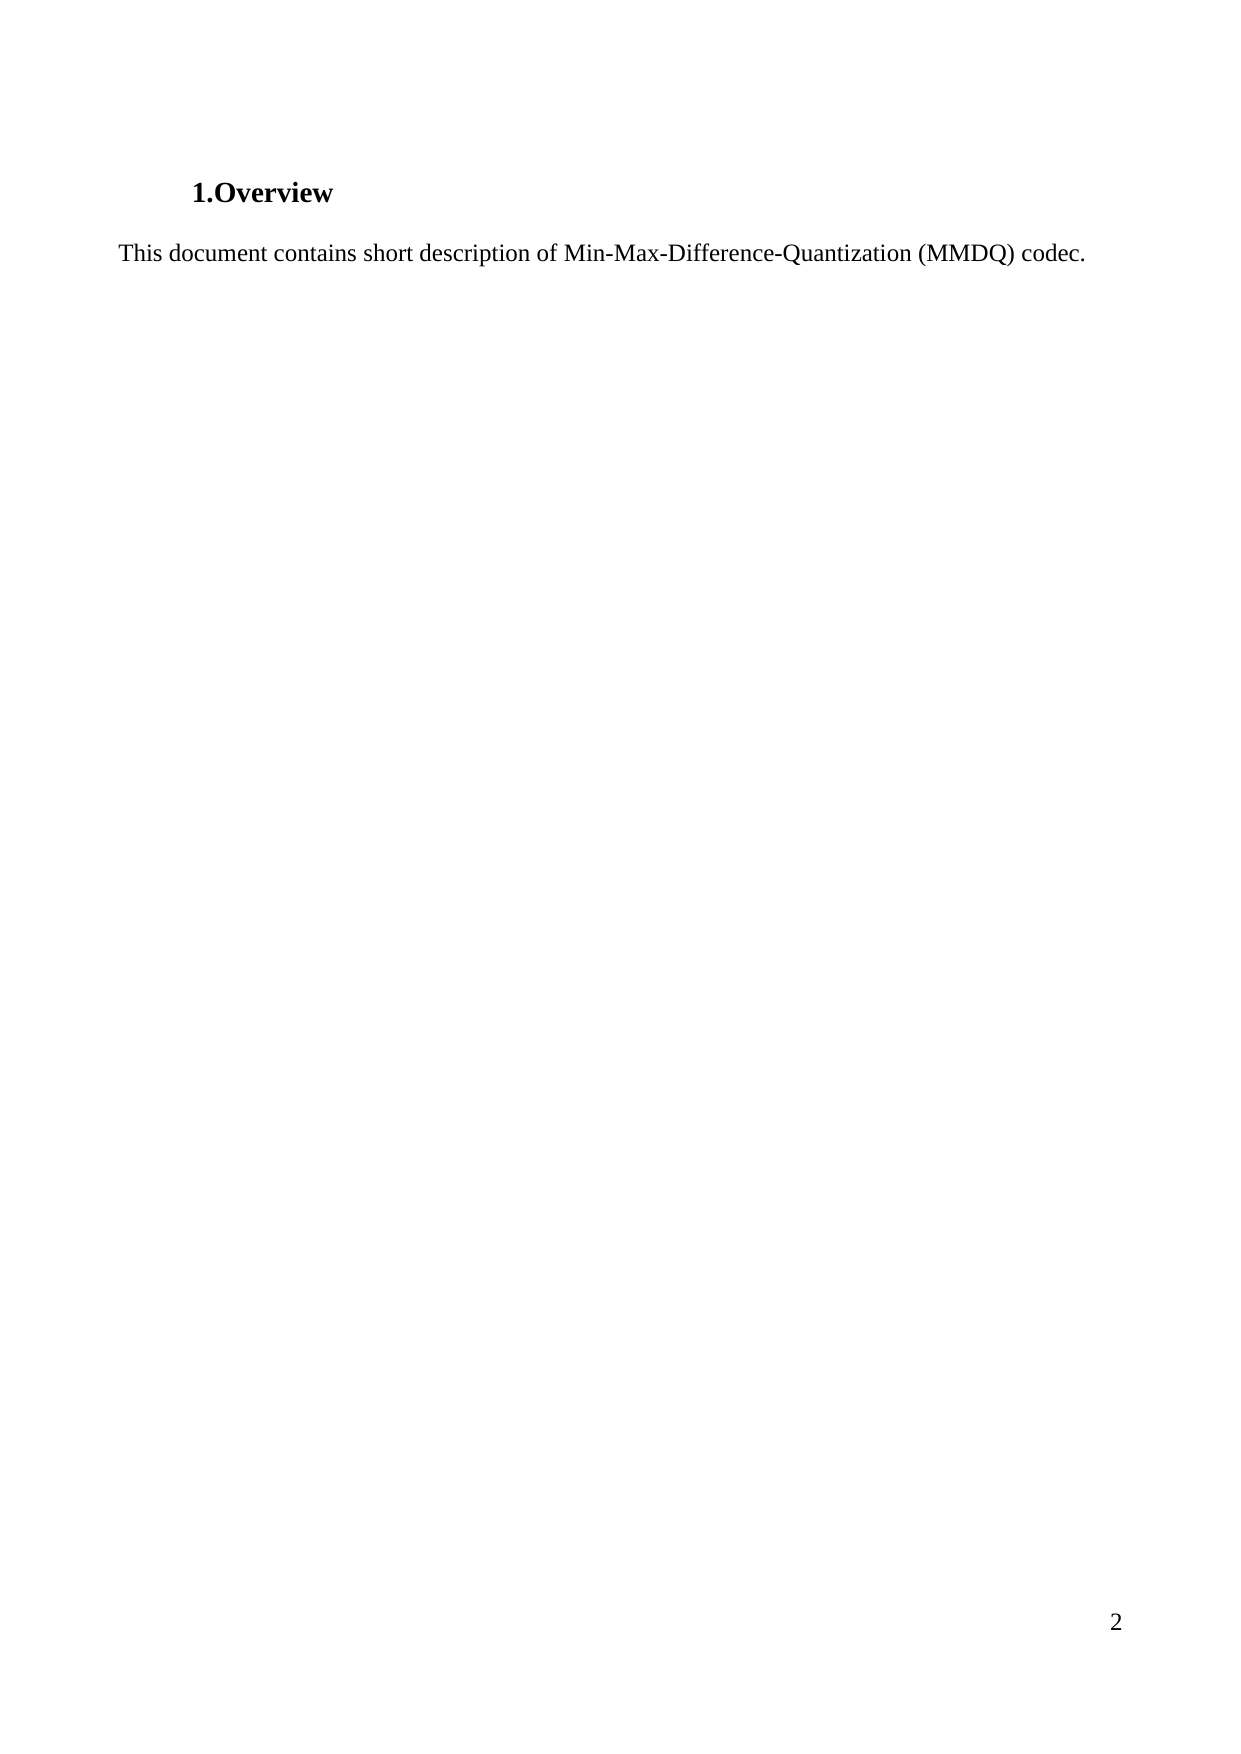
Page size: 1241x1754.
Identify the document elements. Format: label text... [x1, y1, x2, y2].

text 1.Overview [118, 176, 1122, 209]
text This document contains short description of Min-Max-Difference-Quantization (MMDQ) codec. [118, 238, 1122, 267]
